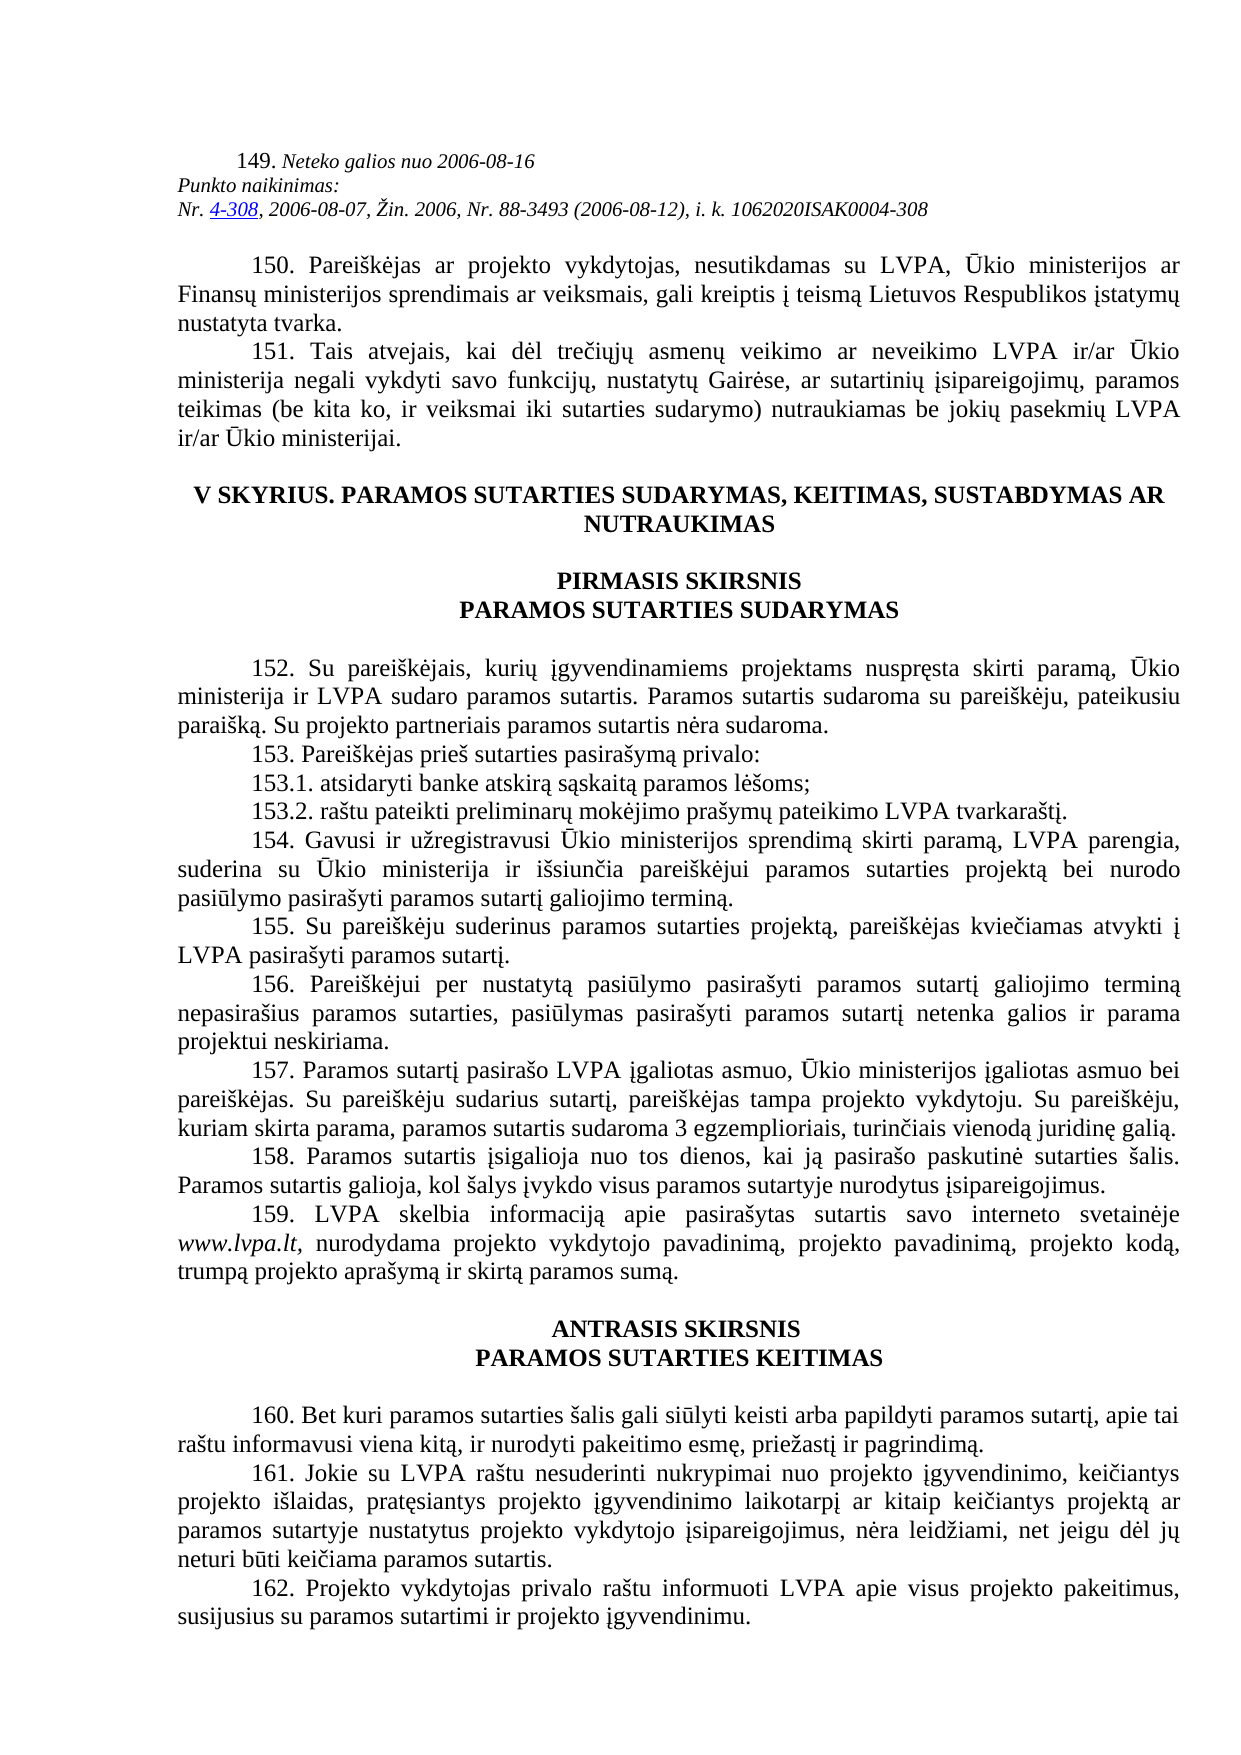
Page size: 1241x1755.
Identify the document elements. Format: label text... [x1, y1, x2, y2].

text 155. Su pareiškėju suderinus paramos sutarties projektą, pareiškėjas kviečiamas atvykti į LVPA pasirašyti paramos sutartį. [177, 911, 1181, 969]
text 162. Projekto vykdytojas privalo raštu informuoti LVPA apie visus projekto pakeitimus, susijusius su paramos sutartimi ir projekto įgyvendinimu. [177, 1573, 1181, 1630]
text 157. Paramos sutartį pasirašo LVPA įgaliotas asmuo, Ūkio ministerijos įgaliotas asmuo bei pareiškėjas. Su pareiškėju sudarius sutartį, pareiškėjas tampa projekto vykdytoju. Su pareiškėju, kuriam skirta parama, paramos sutartis sudaroma 3 egzemplioriais, turinčiais vienodą juridinę galią. [177, 1055, 1181, 1141]
text PIRMASIS SKIRSNIS [177, 566, 1181, 595]
text Nr. 4-308, 2006-08-07, Žin. 2006, Nr. 88-3493 (2006-08-12), i. k. 1062020ISAK0004-308 [177, 197, 1181, 221]
text 159. LVPA skelbia informaciją apie pasirašytas sutartis savo interneto svetainėje www.lvpa.lt, nurodydama projekto vykdytojo pavadinimą, projekto pavadinimą, projekto kodą, trumpą projekto aprašymą ir skirtą paramos sumą. [177, 1199, 1181, 1285]
text ANTRASIS SKIRSNIS [177, 1314, 1181, 1343]
text Punkto naikinimas: [177, 173, 1181, 197]
text 161. Jokie su LVPA raštu nesuderinti nukrypimai nuo projekto įgyvendinimo, keičiantys projekto išlaidas, pratęsiantys projekto įgyvendinimo laikotarpį ar kitaip keičiantys projektą ar paramos sutartyje nustatytus projekto vykdytojo įsipareigojimus, nėra leidžiami, net jeigu dėl jų neturi būti keičiama paramos sutartis. [177, 1458, 1181, 1573]
text PARAMOS SUTARTIES SUDARYMAS [177, 595, 1181, 624]
text 152. Su pareiškėjais, kurių įgyvendinamiems projektams nuspręsta skirti paramą, Ūkio ministerija ir LVPA sudaro paramos sutartis. Paramos sutartis sudaroma su pareiškėju, pateikusiu paraišką. Su projekto partneriais paramos sutartis nėra sudaroma. [177, 653, 1181, 739]
text 153.2. raštu pateikti preliminarų mokėjimo prašymų pateikimo LVPA tvarkaraštį. [177, 796, 1181, 825]
text 154. Gavusi ir užregistravusi Ūkio ministerijos sprendimą skirti paramą, LVPA parengia, suderina su Ūkio ministerija ir išsiunčia pareiškėjui paramos sutarties projektą bei nurodo pasiūlymo pasirašyti paramos sutartį galiojimo terminą. [177, 825, 1181, 911]
text 149. Neteko galios nuo 2006-08-16 [177, 147, 1181, 173]
text V SKYRIUS. PARAMOS SUTARTIES SUDARYMAS, KEITIMAS, SUSTABDYMAS AR NUTRAUKIMAS [177, 480, 1181, 538]
text 156. Pareiškėjui per nustatytą pasiūlymo pasirašyti paramos sutartį galiojimo terminą nepasirašius paramos sutarties, pasiūlymas pasirašyti paramos sutartį netenka galios ir parama projektui neskiriama. [177, 969, 1181, 1055]
text 153. Pareiškėjas prieš sutarties pasirašymą privalo: [177, 739, 1181, 768]
text PARAMOS SUTARTIES KEITIMAS [177, 1343, 1181, 1371]
text 151. Tais atvejais, kai dėl trečiųjų asmenų veikimo ar neveikimo LVPA ir/ar Ūkio ministerija negali vykdyti savo funkcijų, nustatytų Gairėse, ar sutartinių įsipareigojimų, paramos teikimas (be kita ko, ir veiksmai iki sutarties sudarymo) nutraukiamas be jokių pasekmių LVPA ir/ar Ūkio ministerijai. [177, 336, 1181, 451]
text 150. Pareiškėjas ar projekto vykdytojas, nesutikdamas su LVPA, Ūkio ministerijos ar Finansų ministerijos sprendimais ar veiksmais, gali kreiptis į teismą Lietuvos Respublikos įstatymų nustatyta tvarka. [177, 250, 1181, 336]
text 160. Bet kuri paramos sutarties šalis gali siūlyti keisti arba papildyti paramos sutartį, apie tai raštu informavusi viena kitą, ir nurodyti pakeitimo esmę, priežastį ir pagrindimą. [177, 1400, 1181, 1458]
text 153.1. atsidaryti banke atskirą sąskaitą paramos lėšoms; [177, 768, 1181, 796]
text 158. Paramos sutartis įsigalioja nuo tos dienos, kai ją pasirašo paskutinė sutarties šalis. Paramos sutartis galioja, kol šalys įvykdo visus paramos sutartyje nurodytus įsipareigojimus. [177, 1141, 1181, 1199]
